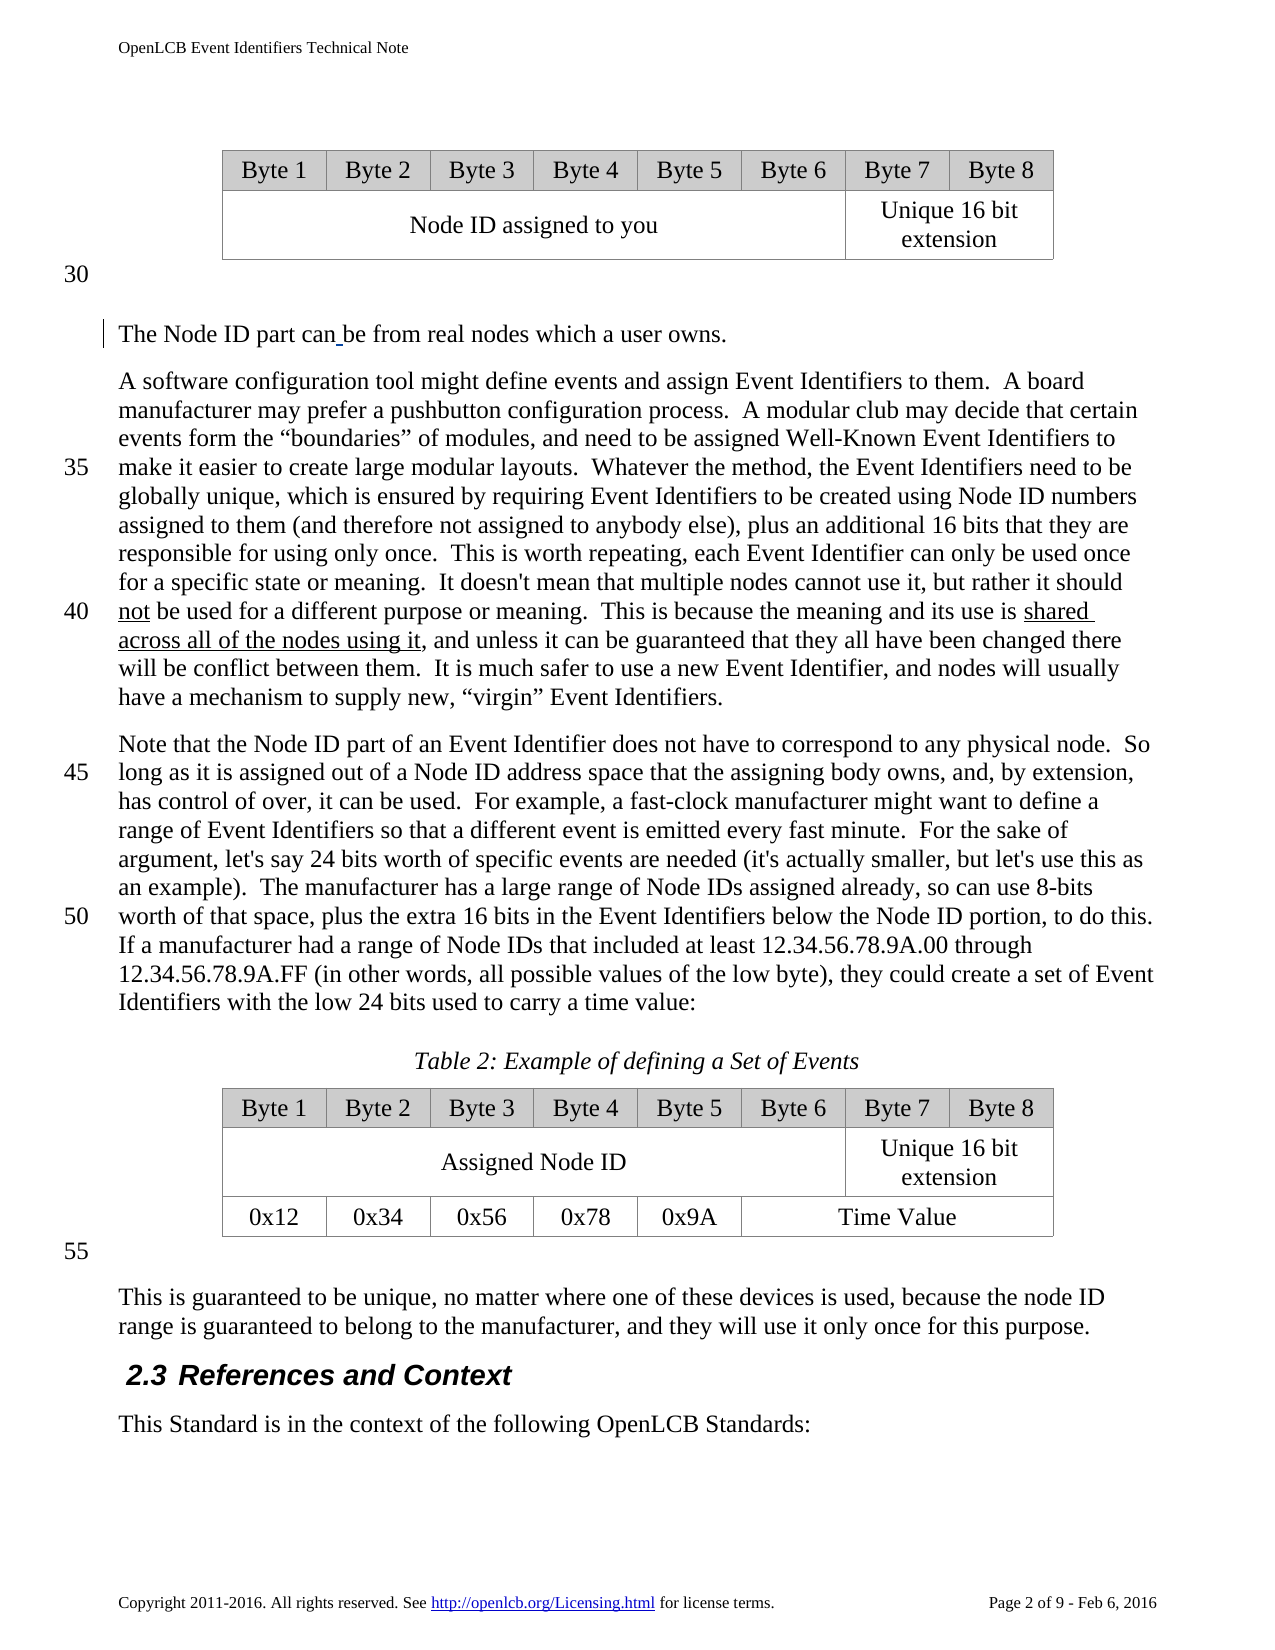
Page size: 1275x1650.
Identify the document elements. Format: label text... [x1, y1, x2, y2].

table_cell 0x34 [327, 1197, 430, 1236]
text Table 2: Example of defining a Set of Events [118, 1046, 1157, 1075]
table_header Byte 1 [223, 1089, 326, 1127]
table_header Byte 1 [223, 151, 326, 190]
table_cell 0x78 [534, 1197, 637, 1236]
table_header Byte 5 [638, 1089, 741, 1127]
table_header Byte 6 [742, 1089, 845, 1127]
table_header Byte 7 [846, 1089, 949, 1127]
table_cell Unique 16 bit extension [846, 191, 1053, 258]
table_cell Assigned Node ID [223, 1128, 845, 1196]
table_cell Time Value [742, 1197, 1053, 1236]
table_cell Node ID assigned to you [223, 191, 845, 258]
table_header Byte 8 [950, 1089, 1053, 1127]
table_header Byte 8 [950, 151, 1053, 190]
table_header Byte 3 [431, 151, 533, 190]
text A software configuration tool might define events and assign Event Identifiers to them. A board manufacturer may prefer a pushbutton configuration process. A modular club may decide that certain events form the “boundaries” of modules, and need to be assigned Well-Known Event Identifiers to make it easier to create large modular layouts. Whatever the method, the Event Identifiers need to be globally unique, which is ensured by requiring Event Identifiers to be created using Node ID numbers assigned to them (and therefore not assigned to anybody else), plus an additional 16 bits that they are responsible for using only once. This is worth repeating, each Event Identifier can only be used once for a specific state or meaning. It doesn't mean that multiple nodes cannot use it, but rather it should not be used for a different purpose or meaning. This is because the meaning and its use is shared across all of the nodes using it, and unless it can be guaranteed that they all have been changed there will be conflict between them. It is much safer to use a new Event Identifier, and nodes will usually have a mechanism to supply new, “virgin” Event Identifiers. [118, 366, 1157, 711]
table_cell 0x12 [223, 1197, 326, 1236]
table_cell 0x9A [638, 1197, 741, 1236]
table_header Byte 3 [431, 1089, 533, 1127]
table_header Byte 4 [534, 151, 637, 190]
table_header Byte 2 [327, 1089, 430, 1127]
table_header Byte 2 [327, 151, 430, 190]
table_header Byte 7 [846, 151, 949, 190]
table_header Byte 5 [638, 151, 741, 190]
table_cell 0x56 [431, 1197, 533, 1236]
table_header Byte 6 [742, 151, 845, 190]
table_cell Unique 16 bit extension [846, 1128, 1053, 1196]
text Note that the Node ID part of an Event Identifier does not have to correspond to any physical node. So long as it is assigned out of a Node ID address space that the assigning body owns, and, by extension, has control of over, it can be used. For example, a fast-clock manufacturer might want to define a range of Event Identifiers so that a different event is emitted every fast minute. For the sake of argument, let's say 24 bits worth of specific events are needed (it's actually smaller, but let's use this as an example). The manufacturer has a large range of Node IDs assigned already, so can use 8-bits worth of that space, plus the extra 16 bits in the Event Identifiers below the Node ID portion, to do this. If a manufacturer had a range of Node IDs that included at least 12.34.56.78.9A.00 through 12.34.56.78.9A.FF (in other words, all possible values of the low byte), they could create a set of Event Identifiers with the low 24 bits used to carry a time value: [118, 729, 1157, 1016]
table_header Byte 4 [534, 1089, 637, 1127]
text This is guaranteed to be unique, no matter where one of these devices is used, because the node ID range is guaranteed to belong to the manufacturer, and they will use it only once for this purpose. [118, 1282, 1157, 1340]
text The Node ID part can be from real nodes which a user owns. [118, 319, 1157, 348]
text This Standard is in the context of the following OpenLCB Standards: [118, 1409, 1157, 1438]
subtitle References and Context [118, 1358, 1157, 1391]
